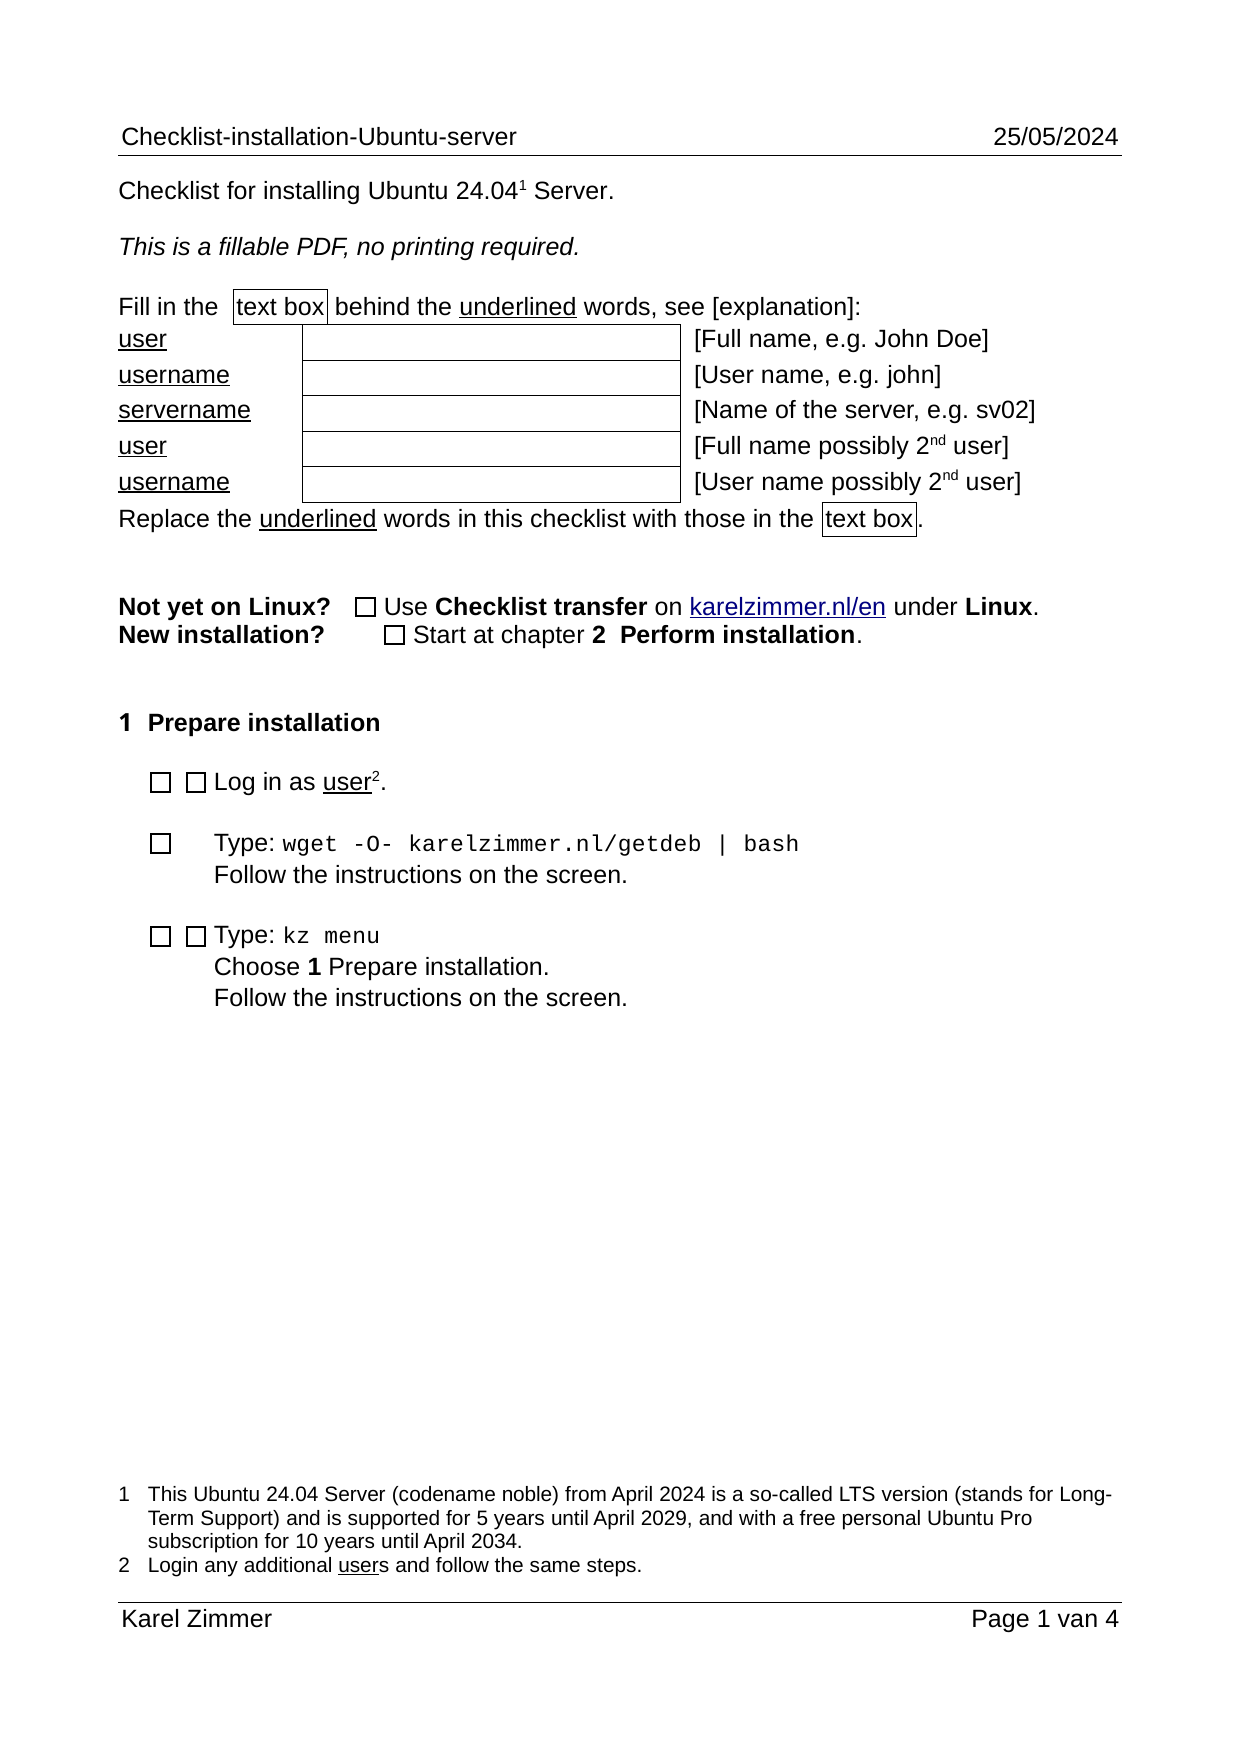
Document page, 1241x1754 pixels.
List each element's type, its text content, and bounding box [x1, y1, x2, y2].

text Not yet on Linux? Use Checklist transfer on karelzimmer.nl/en under Linux. [118, 593, 1122, 621]
table_cell Type: wget -O- karelzimmer.nl/getdeb | bash [213, 828, 1122, 859]
table_cell [118, 860, 142, 890]
table_cell [118, 890, 142, 920]
table_cell [177, 890, 213, 920]
text USERName [118, 466, 302, 502]
text [Name of the server, e.g. sv02] [681, 395, 1122, 431]
table_cell [177, 920, 213, 952]
table_header [118, 767, 142, 797]
table_header [142, 767, 177, 797]
text USER [118, 431, 302, 466]
table_cell [177, 828, 213, 859]
text This Ubuntu 24.04 Server (codename noble) from April 2024 is a so-called LTS version (stands for Long-Term Support) and is supported for 5 years until April 2029, and with a free personal Ubuntu Pro subscription for 10 years until April 2034. [118, 1483, 1122, 1553]
text . [917, 502, 1122, 537]
text servERNAme [118, 395, 302, 431]
table_cell [142, 890, 177, 920]
text This is a fillable PDF, no printing required. [118, 233, 1122, 261]
text [User name possibly 2nd user] [681, 466, 1122, 502]
text text box [823, 503, 916, 536]
text Checklist for installing Ubuntu 24.04 Server. [118, 177, 1122, 205]
table_cell Type: kz menu [213, 920, 1122, 952]
table_cell [142, 798, 177, 828]
table_cell [142, 983, 177, 1013]
table_cell [142, 860, 177, 890]
text Replace the underlined words in this checklist with those in the [118, 502, 822, 537]
text New installation? Start at chapter 2 Perform installation. [118, 621, 1122, 649]
table_header Log in as USER. [213, 767, 1122, 797]
table_cell [118, 983, 142, 1013]
table_cell [177, 983, 213, 1013]
table_cell [177, 952, 213, 982]
table_cell [142, 952, 177, 982]
table_cell [118, 828, 142, 859]
list Prepare installation [118, 705, 1122, 739]
table_cell [177, 860, 213, 890]
table_cell Choose 1 Prepare installation. [213, 952, 1122, 982]
text USERname [118, 360, 302, 395]
table_cell Follow the instructions on the screen. [213, 983, 1122, 1013]
text [User name, e.g. john] [681, 360, 1122, 395]
text user [118, 324, 302, 360]
text Fill in the [118, 289, 233, 324]
table_cell [142, 828, 177, 859]
table_cell [118, 920, 142, 952]
table_cell [118, 798, 142, 828]
text [Full name, e.g. John Doe] [681, 324, 1122, 360]
text [Full name possibly 2nd user] [681, 431, 1122, 466]
table_header [177, 767, 213, 797]
table_cell [213, 890, 1122, 920]
table_cell [142, 920, 177, 952]
table_cell Follow the instructions on the screen. [213, 860, 1122, 890]
text behind the underlined words, see [explanation]: [328, 289, 1122, 324]
table_cell [213, 798, 1122, 828]
text text box [234, 290, 327, 324]
table_cell [118, 952, 142, 982]
table_cell [177, 798, 213, 828]
